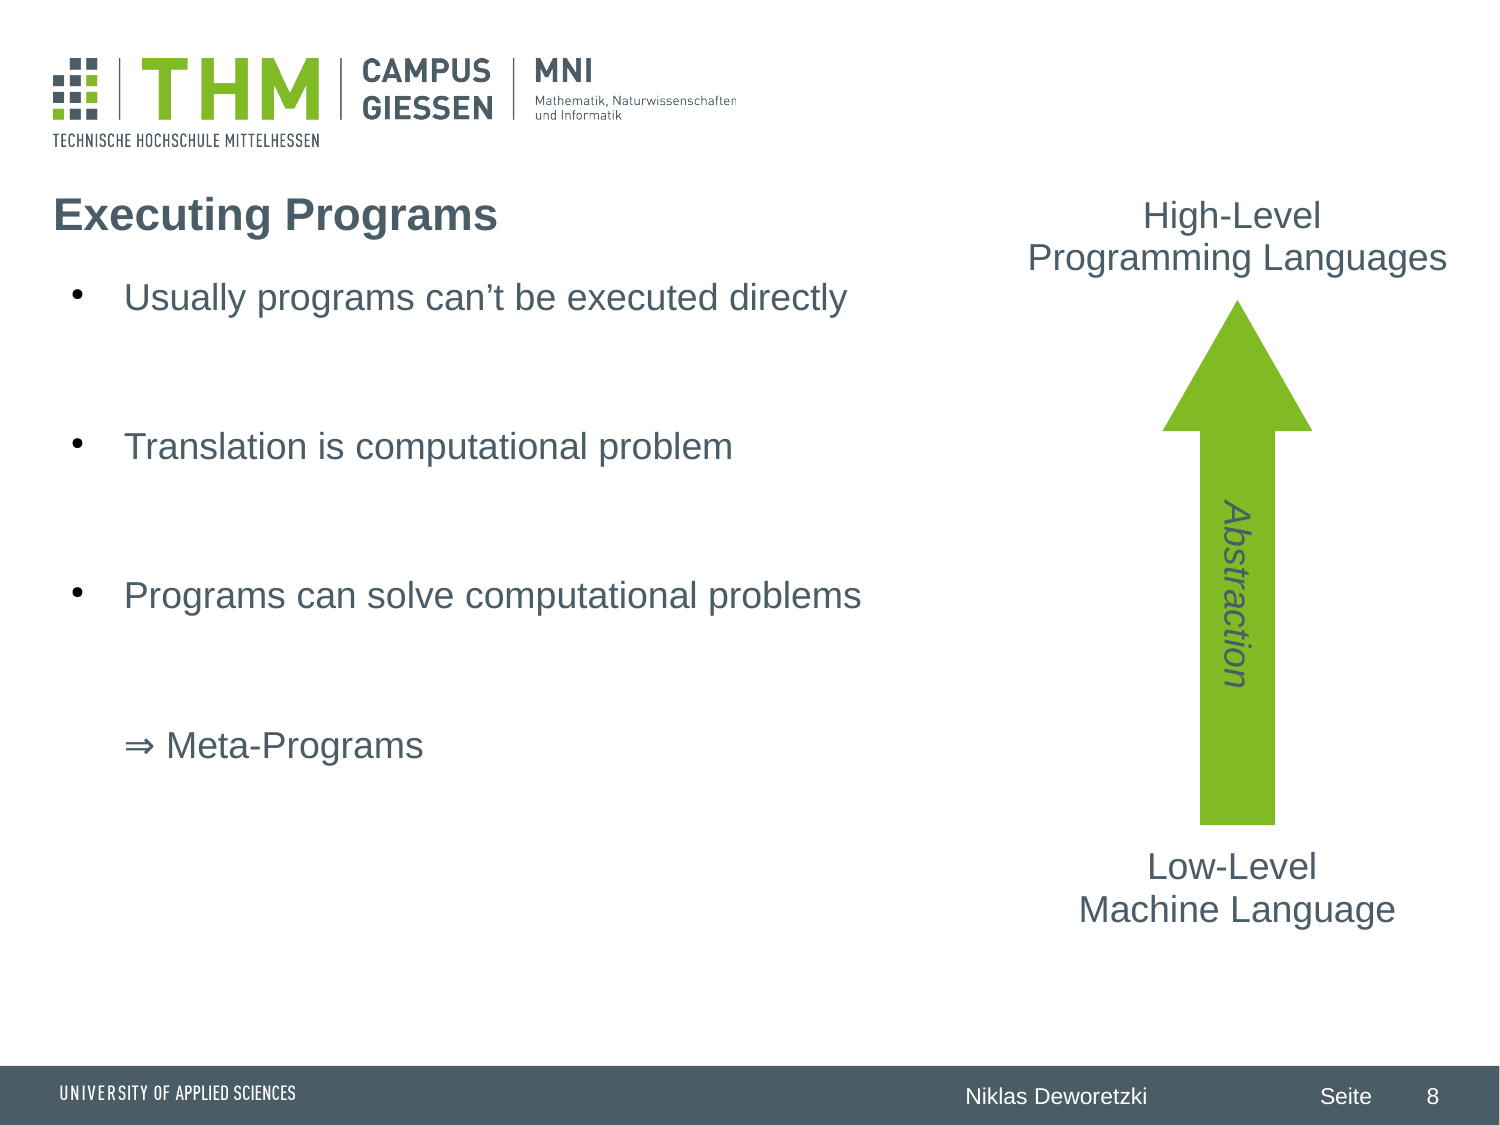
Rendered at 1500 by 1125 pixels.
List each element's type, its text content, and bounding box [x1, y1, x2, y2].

text_box Low-Level Machine Language [1012, 838, 1463, 938]
text_box Abstraction [1162, 299, 1313, 826]
list Usually programs can’t be executed directly Translation is computational problem Programs can solve computational problems ⇒ Meta-Programs [53, 265, 938, 1024]
slide_number [1376, 1073, 1455, 1118]
picture [53, 58, 736, 147]
text_box High-Level Programming Languages [1012, 187, 1463, 287]
title Executing Programs [53, 177, 938, 265]
picture [59, 1082, 296, 1104]
